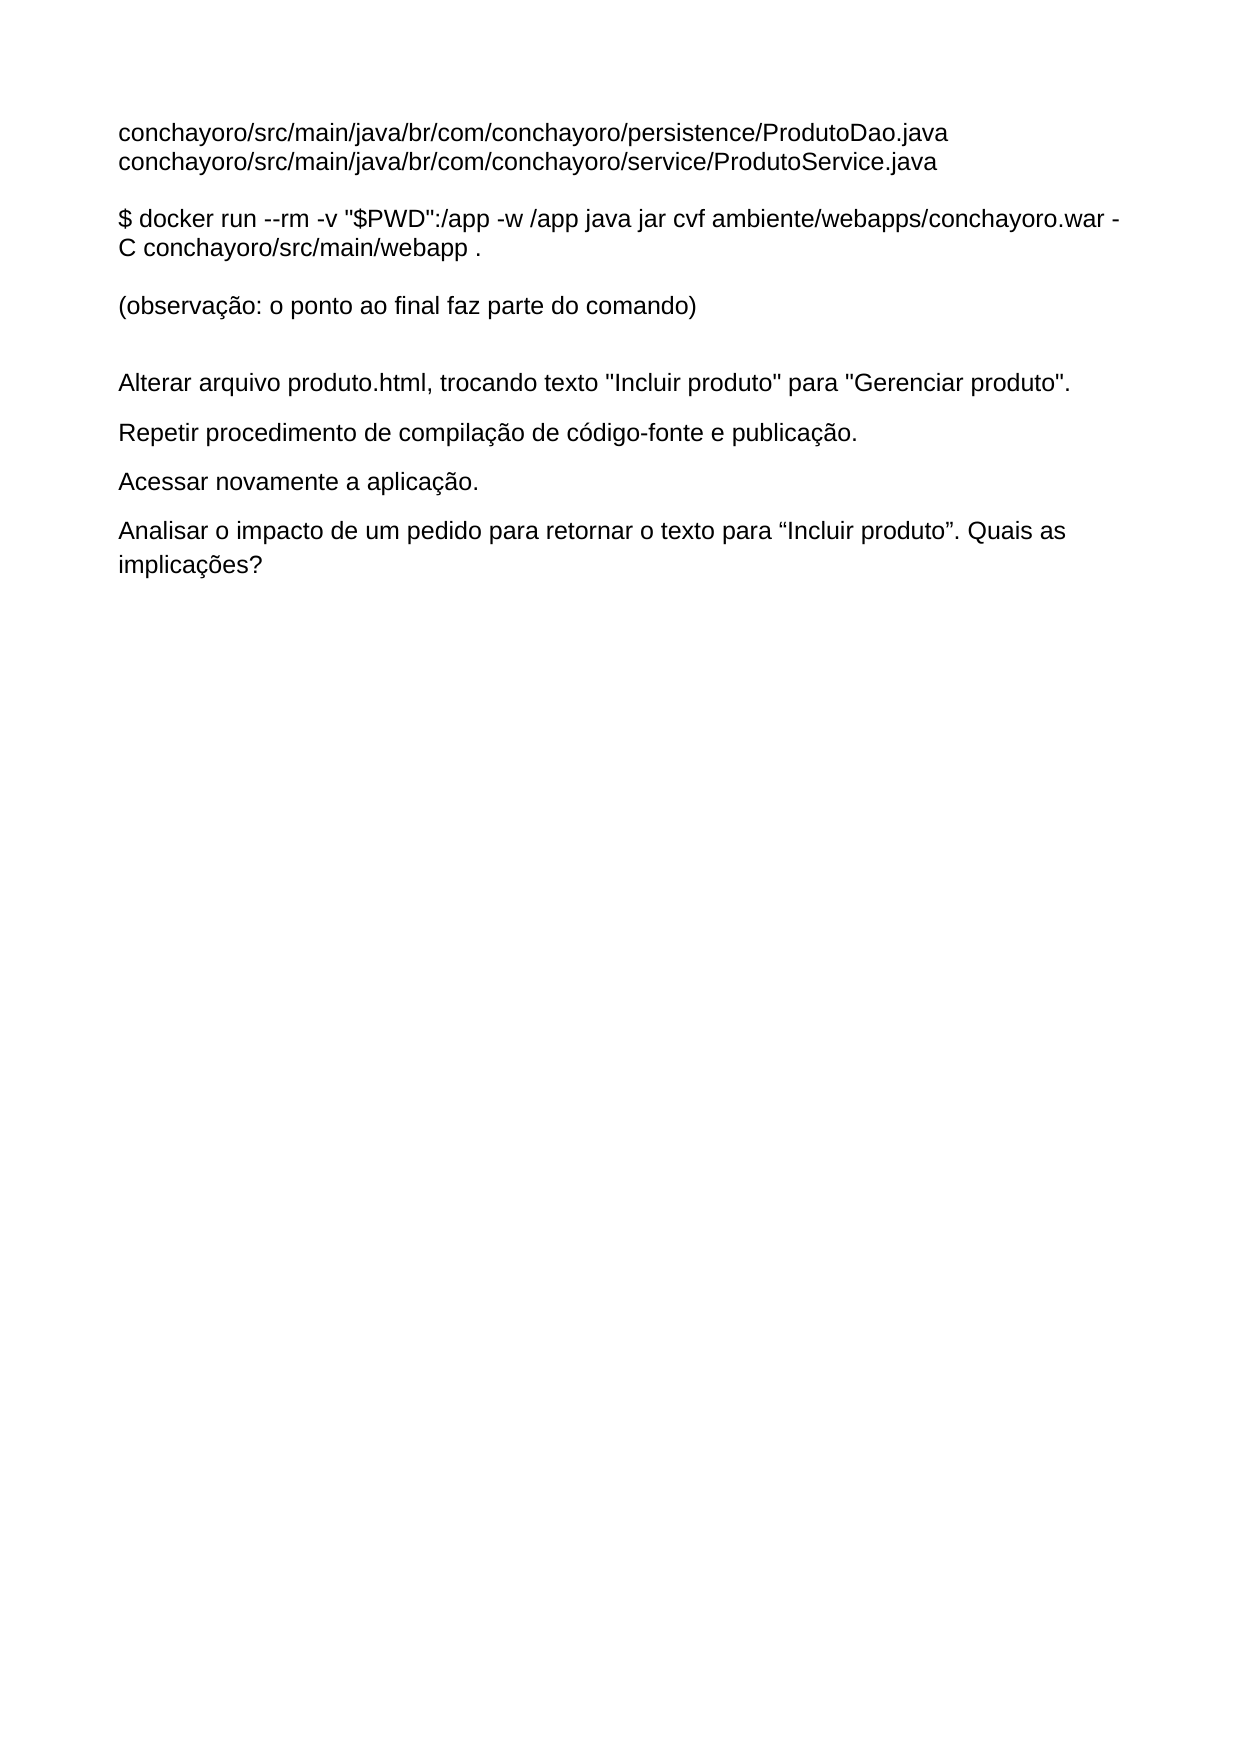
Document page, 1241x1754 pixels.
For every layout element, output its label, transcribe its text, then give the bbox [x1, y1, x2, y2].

text (observação: o ponto ao final faz parte do comando) [118, 291, 1122, 319]
text Analisar o impacto de um pedido para retornar o texto para “Incluir produto”. Quais as implicações? [118, 516, 1122, 579]
text $ docker run --rm -v "$PWD":/app -w /app java jar cvf ambiente/webapps/conchayoro.war -C conchayoro/src/main/webapp . [118, 204, 1122, 262]
text Repetir procedimento de compilação de código-fonte e publicação. [118, 417, 1122, 446]
text Acessar novamente a aplicação. [118, 467, 1122, 495]
text Alterar arquivo produto.html, trocando texto "Incluir produto" para "Gerenciar produto". [118, 368, 1122, 397]
text conchayoro/src/main/java/br/com/conchayoro/persistence/ProdutoDao.java conchayoro/src/main/java/br/com/conchayoro/service/ProdutoService.java [118, 118, 1122, 176]
